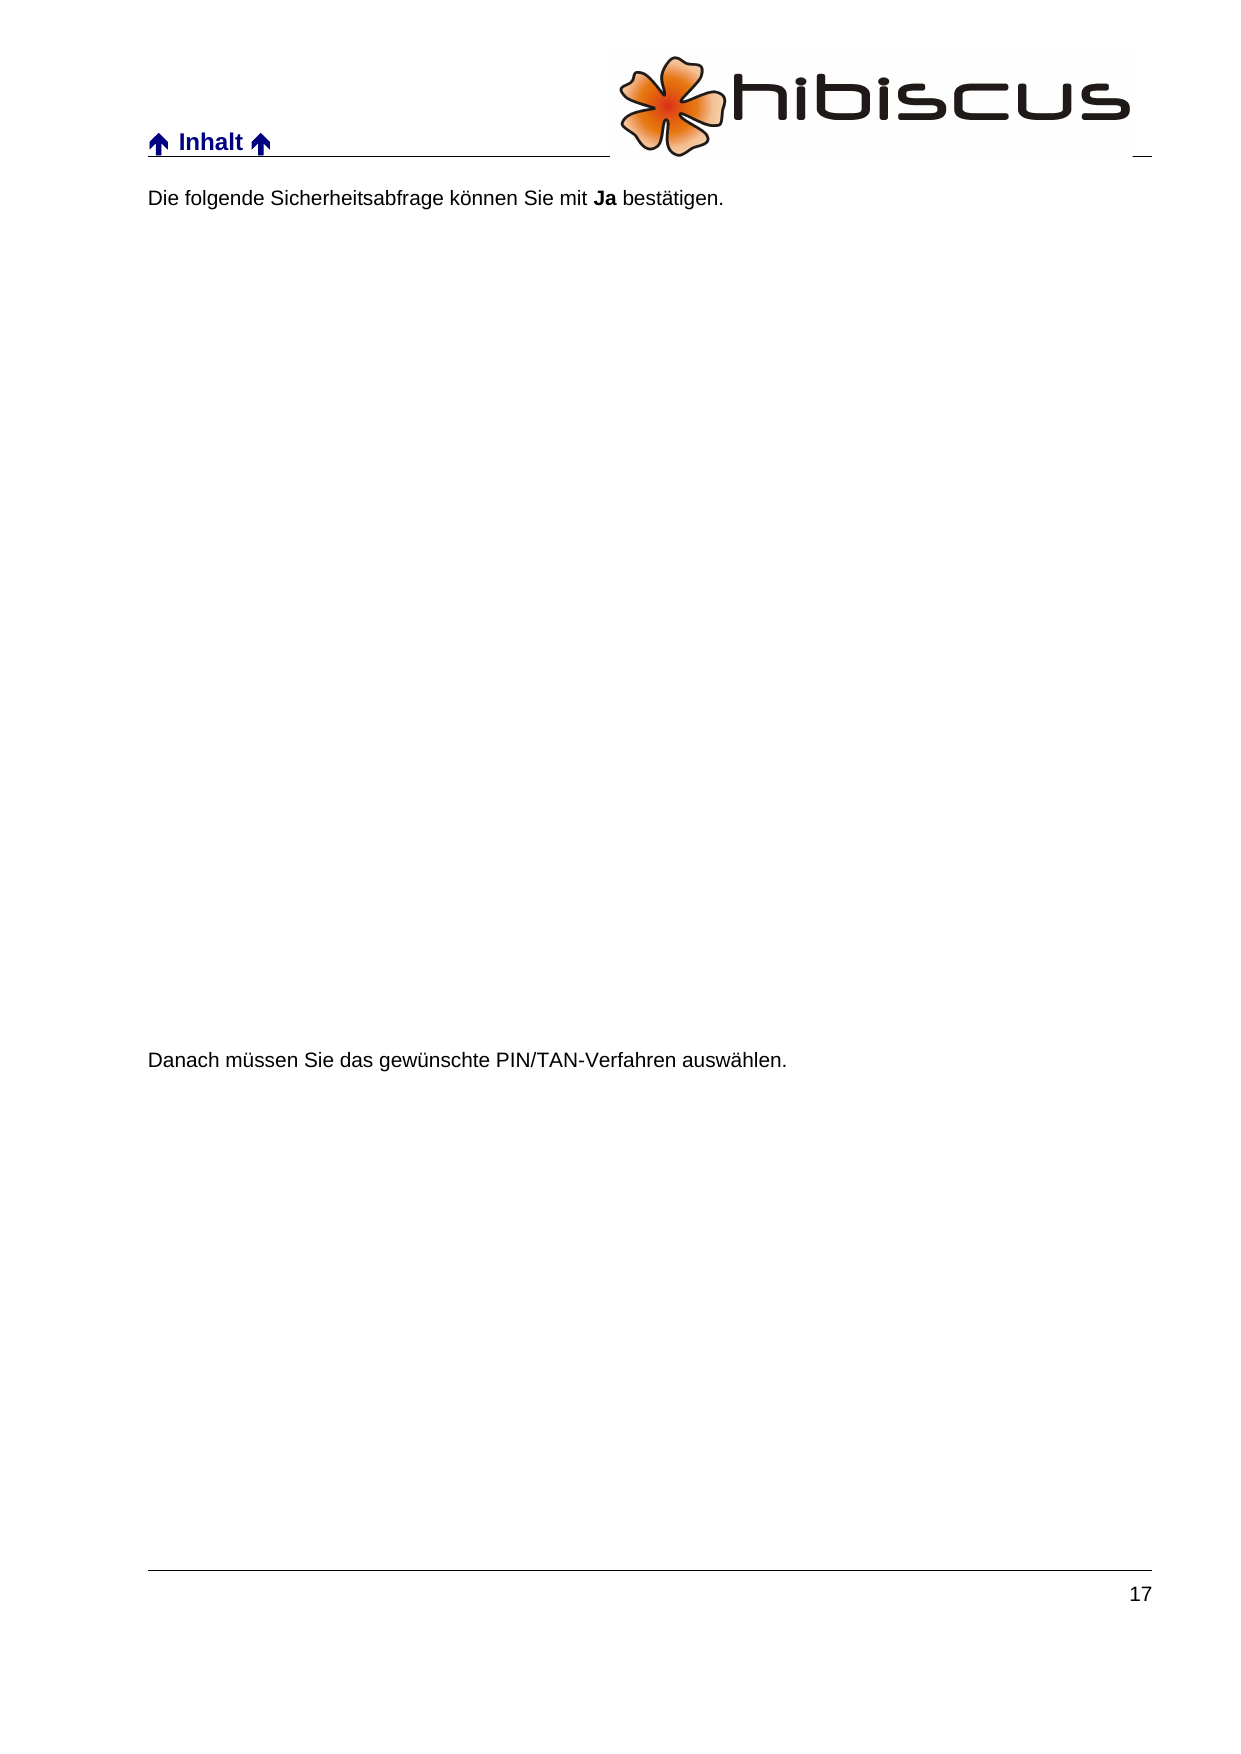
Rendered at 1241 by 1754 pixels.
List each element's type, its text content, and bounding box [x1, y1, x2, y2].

text Die folgende Sicherheitsabfrage können Sie mit Ja bestätigen. [148, 187, 1152, 210]
picture [610, 51, 1133, 159]
text Danach müssen Sie das gewünschte PIN/TAN-Verfahren auswählen. [148, 1049, 1152, 1072]
